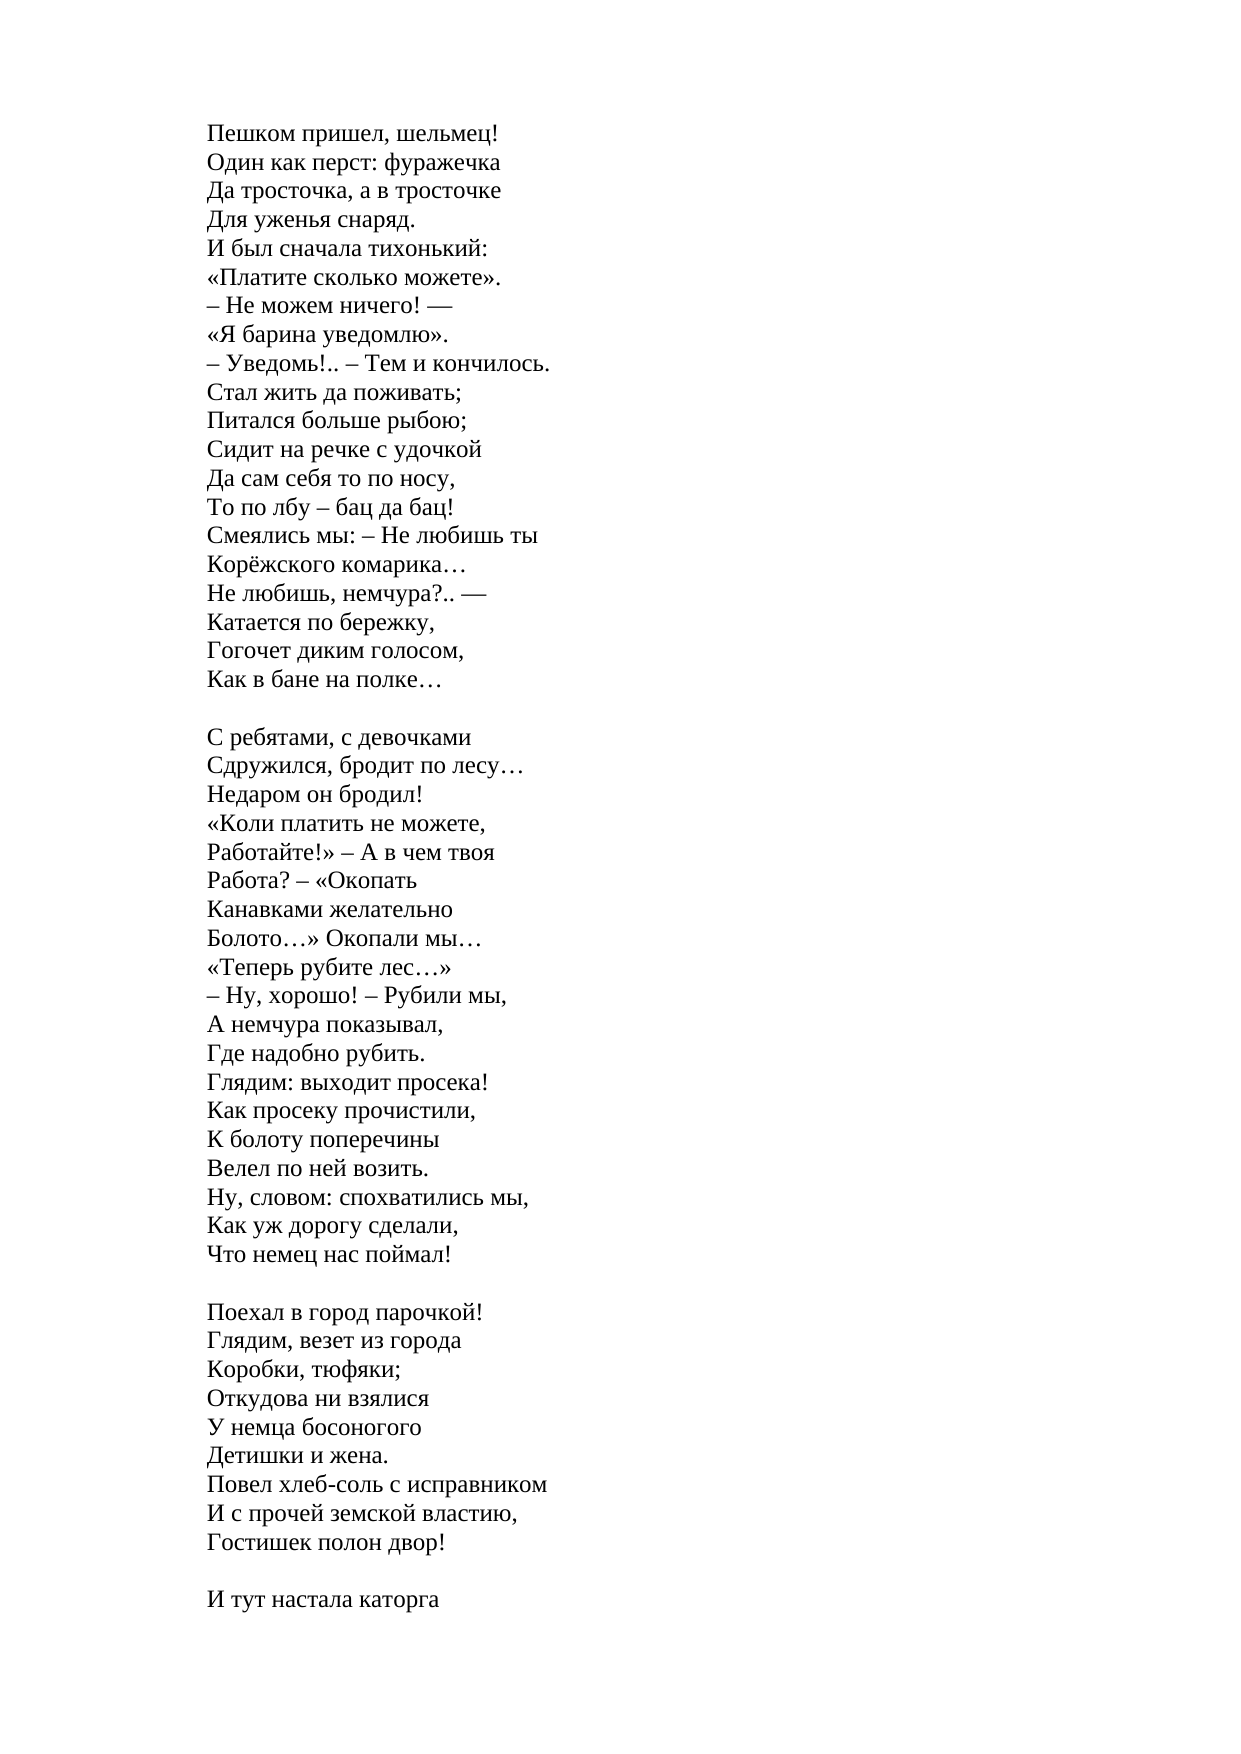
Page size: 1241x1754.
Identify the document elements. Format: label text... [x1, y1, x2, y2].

text И был сначала тихонький: [148, 233, 1152, 262]
text Детишки и жена. [148, 1441, 1152, 1469]
text У немца босоногого [148, 1412, 1152, 1441]
text «Коли платить не можете, [148, 808, 1152, 837]
text Сидит на речке с удочкой [148, 434, 1152, 463]
text Болото…» Окопали мы… [148, 923, 1152, 952]
text Гостишек полон двор! [148, 1527, 1152, 1556]
text И тут настала каторга [148, 1584, 1152, 1613]
text С ребятами, с девочками [148, 722, 1152, 751]
text Что немец нас поймал! [148, 1239, 1152, 1268]
text Канавками желательно [148, 894, 1152, 923]
text Работа? – «Окопать [148, 866, 1152, 894]
text Повел хлеб-соль с исправником [148, 1469, 1152, 1498]
text Да тросточка, а в тросточке [148, 176, 1152, 204]
text Один как перст: фуражечка [148, 147, 1152, 176]
text «Теперь рубите лес…» [148, 952, 1152, 981]
text Стал жить да поживать; [148, 377, 1152, 406]
text И с прочей земской властию, [148, 1498, 1152, 1527]
text А немчура показывал, [148, 1009, 1152, 1038]
text Недаром он бродил! [148, 779, 1152, 808]
text Катается по бережку, [148, 607, 1152, 636]
text Для уженья снаряд. [148, 204, 1152, 233]
text Глядим: выходит просека! [148, 1067, 1152, 1096]
text Как просеку прочистили, [148, 1096, 1152, 1124]
text Корёжского комарика… [148, 549, 1152, 578]
text «Платите сколько можете». [148, 262, 1152, 291]
text Питался больше рыбою; [148, 406, 1152, 434]
text Гогочет диким голосом, [148, 636, 1152, 664]
text – Уведомь!.. – Тем и кончилось. [148, 348, 1152, 377]
text Пешком пришел, шельмец! [148, 118, 1152, 147]
text «Я барина уведомлю». [148, 319, 1152, 348]
text – Ну, хорошо! – Рубили мы, [148, 981, 1152, 1009]
text Работайте!» – А в чем твоя [148, 837, 1152, 866]
text Глядим, везет из города [148, 1326, 1152, 1354]
text К болоту поперечины [148, 1124, 1152, 1153]
text Поехал в город парочкой! [148, 1297, 1152, 1326]
text Где надобно рубить. [148, 1038, 1152, 1067]
text Коробки, тюфяки; [148, 1354, 1152, 1383]
text – Не можем ничего! — [148, 291, 1152, 319]
text Сдружился, бродит по лесу… [148, 751, 1152, 779]
text Велел по ней возить. [148, 1153, 1152, 1182]
text Да сам себя то по носу, [148, 463, 1152, 492]
text То по лбу – бац да бац! [148, 492, 1152, 521]
text Откудова ни взялися [148, 1383, 1152, 1412]
text Как в бане на полке… [148, 664, 1152, 693]
text Как уж дорогу сделали, [148, 1211, 1152, 1239]
text Не любишь, немчура?.. — [148, 578, 1152, 607]
text Ну, словом: спохватились мы, [148, 1182, 1152, 1211]
text Смеялись мы: – Не любишь ты [148, 521, 1152, 549]
